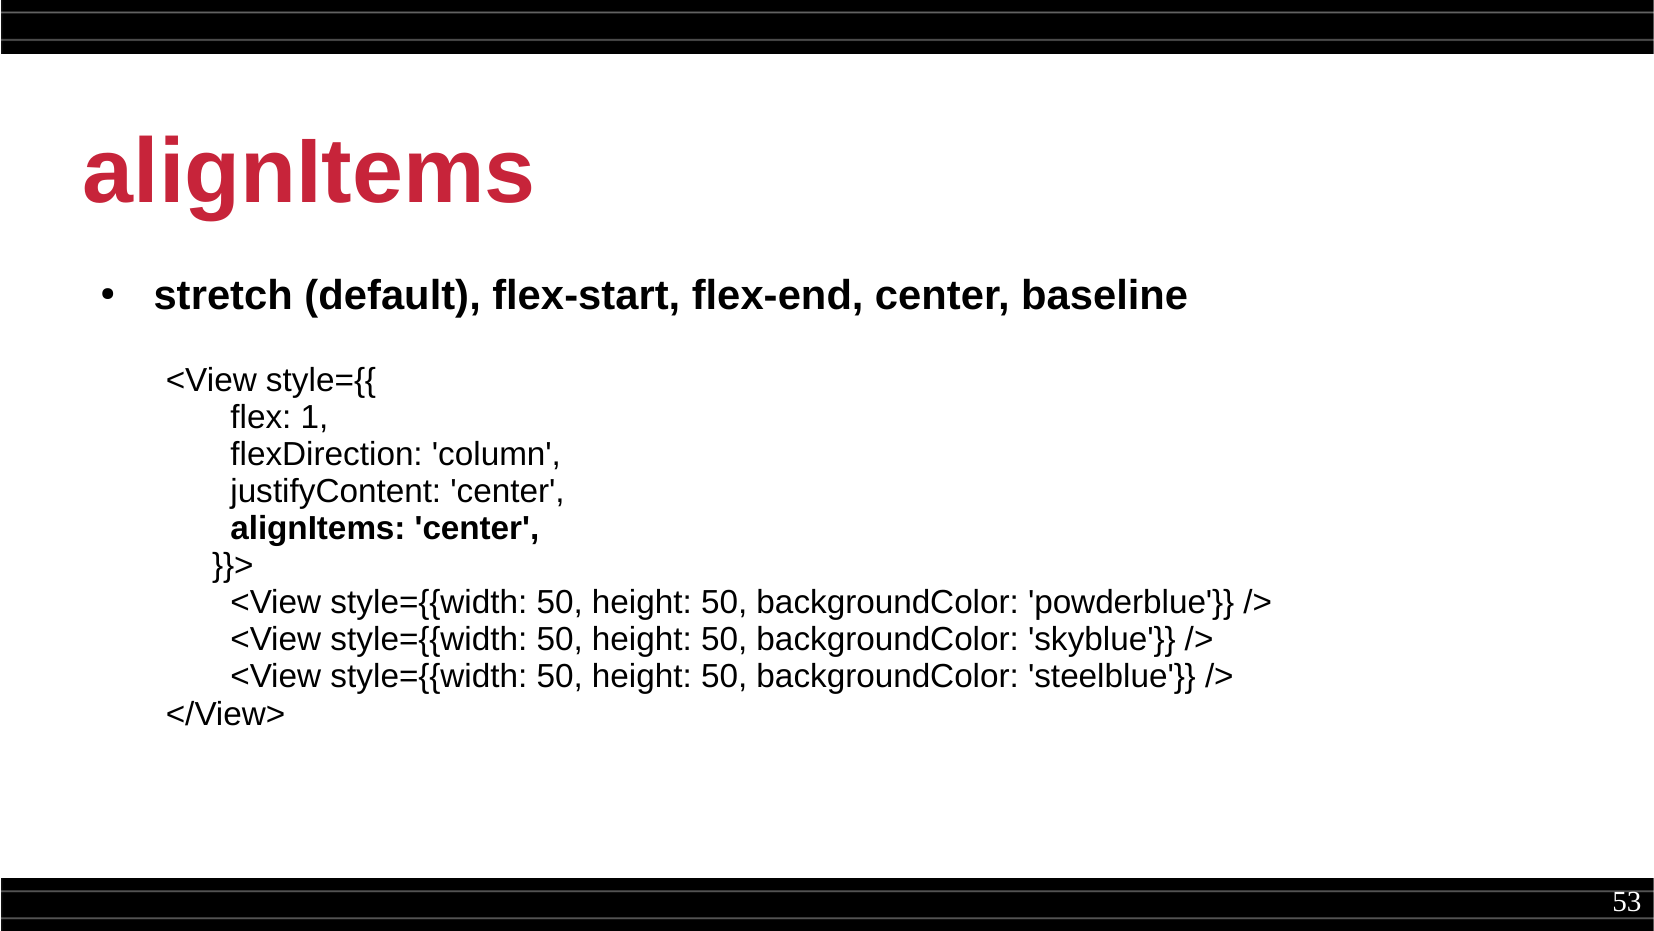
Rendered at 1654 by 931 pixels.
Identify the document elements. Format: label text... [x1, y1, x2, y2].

picture [1, 0, 1654, 54]
text_box <View style={{ flex: 1, flexDirection: 'column', justifyContent: 'center', alignItems: 'center', }}> <View style={{width: 50, height: 50, backgroundColor: 'powderblue'}} /> <View style={{width: 50, height: 50, backgroundColor: 'skyblue'}} /> <View style={{width: 50, height: 50, backgroundColor: 'steelblue'}} /> </View> [141, 354, 1371, 740]
picture [1, 878, 1654, 931]
title alignItems [82, 92, 1571, 249]
list stretch (default), flex-start, flex-end, center, baseline [82, 271, 1571, 758]
